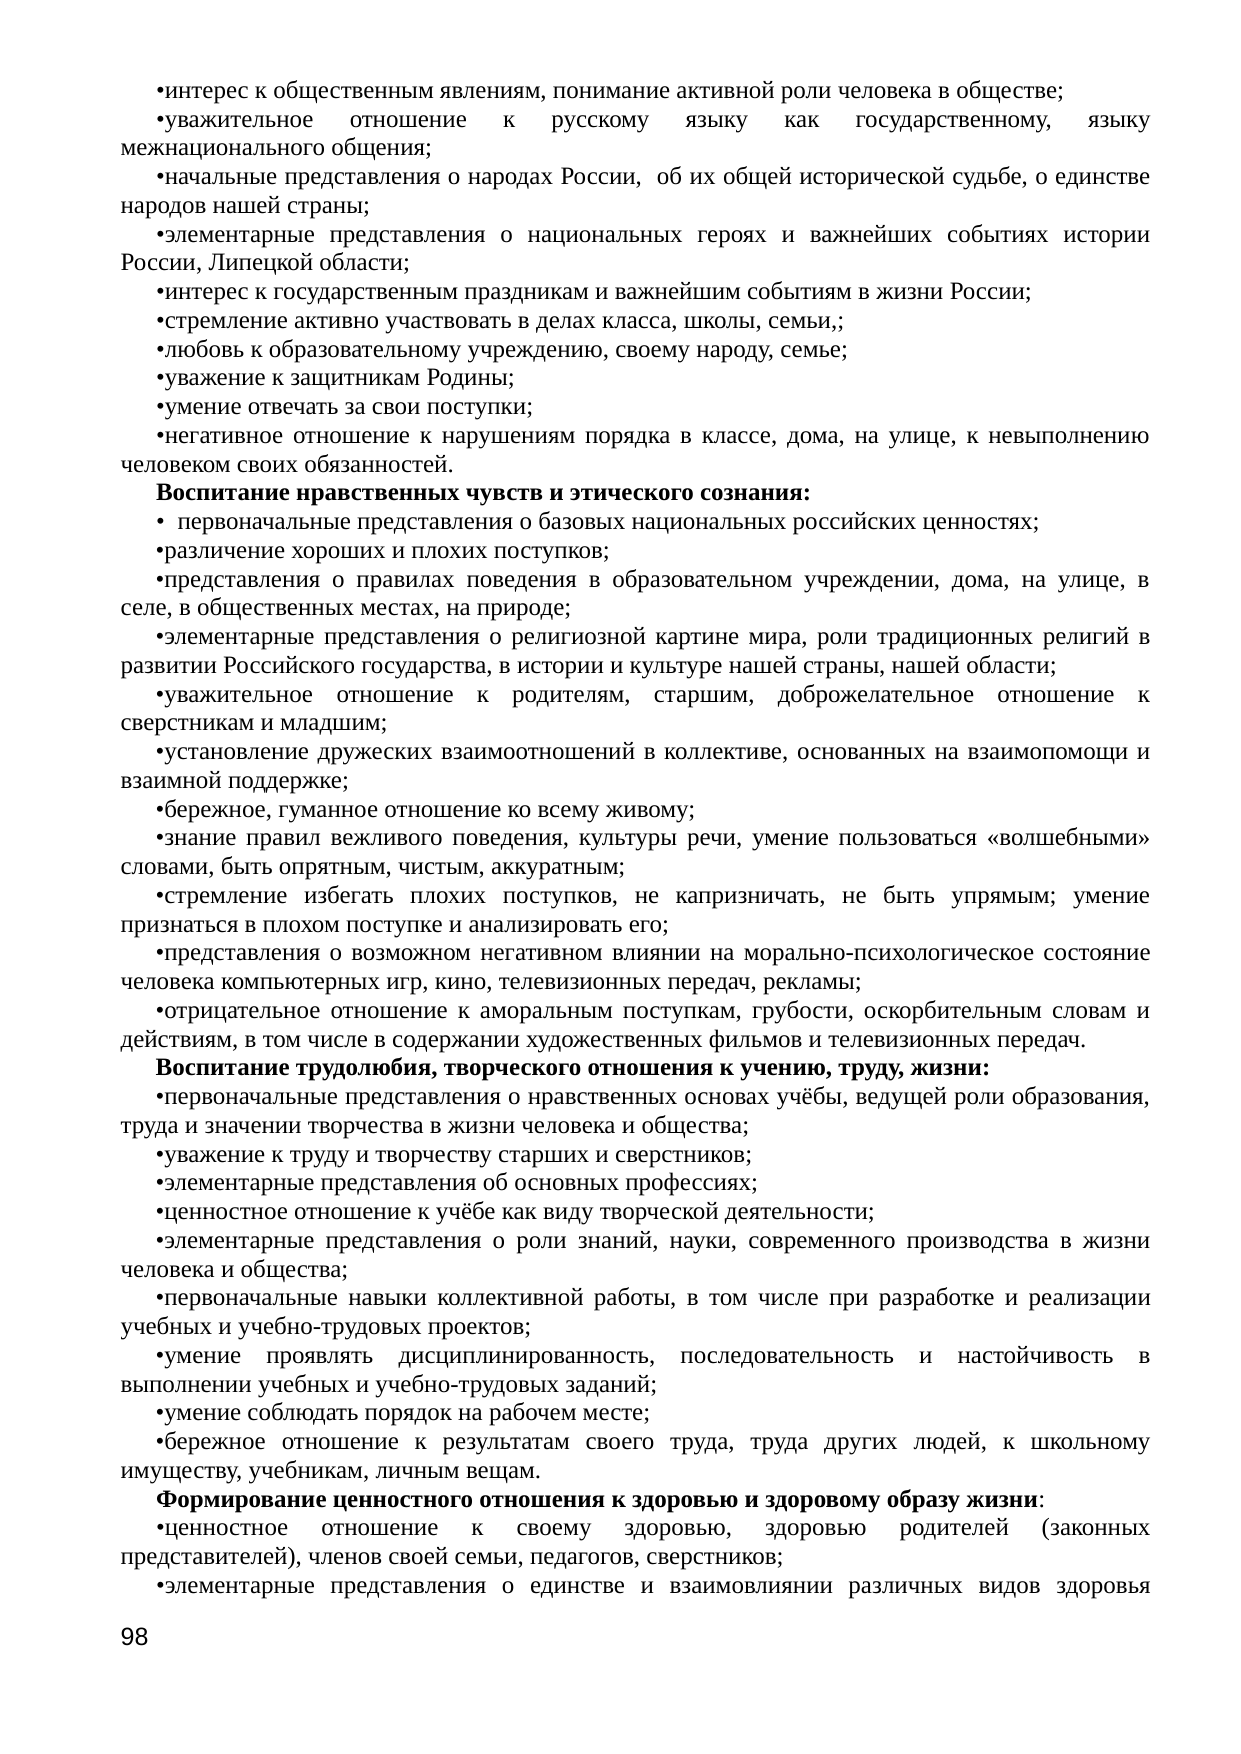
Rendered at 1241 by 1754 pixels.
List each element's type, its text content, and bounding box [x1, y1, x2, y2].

list стремление активно участвовать в делах класса, школы, семьи,; [120, 305, 1151, 334]
list бережное, гуманное отношение ко всему живому; [155, 794, 1152, 822]
list элементарные представления о единстве и взаимовлиянии различных видов здоровья [120, 1570, 1152, 1599]
list представления о возможном негативном влиянии на морально-психологическое состояние человека компьютерных игр, кино, телевизионных передач, рекламы; [120, 937, 1152, 995]
list умение соблюдать порядок на рабочем месте; [155, 1397, 1152, 1426]
list уважительное отношение к русскому языку как государственному, языку межнационального общения; [120, 104, 1152, 161]
list бережное отношение к результатам своего труда, труда других людей, к школьному имуществу, учебникам, личным вещам. [120, 1426, 1151, 1484]
list различение хороших и плохих поступков; [155, 535, 1152, 564]
list интерес к общественным явлениям, понимание активной роли человека в обществе; [120, 75, 1151, 104]
list элементарные представления о роли знаний, науки, современного производства в жизни человека и общества; [120, 1225, 1151, 1282]
list отрицательное отношение к аморальным поступкам, грубости, оскорбительным словам и действиям, в том числе в содержании художественных фильмов и телевизионных передач. [120, 995, 1151, 1052]
list знание правил вежливого поведения, культуры речи, умение пользоваться «волшебными» словами, быть опрятным, чистым, аккуратным; [120, 822, 1152, 880]
list уважение к защитникам Родины; [156, 362, 1152, 391]
list умение отвечать за свои поступки; [156, 391, 1152, 420]
list стремление избегать плохих поступков, не капризничать, не быть упрямым; умение признаться в плохом поступке и анализировать его; [120, 880, 1151, 937]
list начальные представления о народах России, об их общей исторической судьбе, о единстве народов нашей страны; [120, 161, 1151, 219]
list элементарные представления о национальных героях и важнейших событиях истории России, Липецкой области; [120, 219, 1151, 276]
list интерес к государственным праздникам и важнейшим событиям в жизни России; [120, 276, 1152, 305]
list ценностное отношение к своему здоровью, здоровью родителей (законных представителей), членов своей семьи, педагогов, сверстников; [120, 1512, 1151, 1570]
list элементарные представления о религиозной картине мира, роли традиционных религий в развитии Российского государства, в истории и культуре нашей страны, нашей области; [120, 621, 1151, 679]
list умение проявлять дисциплинированность, последовательность и настойчивость в выполнении учебных и учебно-трудовых заданий; [120, 1340, 1152, 1397]
list первоначальные представления о нравственных основах учёбы, ведущей роли образования, труда и значении творчества в жизни человека и общества; [120, 1081, 1151, 1139]
list уважение к труду и творчеству старших и сверстников; [155, 1139, 1152, 1167]
list любовь к образовательному учреждению, своему народу, семье; [120, 334, 1152, 362]
list представления о правилах поведения в образовательном учреждении, дома, на улице, в селе, в общественных местах, на природе; [120, 564, 1151, 621]
text Формирование ценностного отношения к здоровью и здоровому образу жизни: [120, 1484, 1152, 1512]
list уважительное отношение к родителям, старшим, доброжелательное отношение к сверстникам и младшим; [120, 679, 1151, 736]
list установление дружеских взаимоотношений в коллективе, основанных на взаимопомощи и взаимной поддержке; [120, 736, 1151, 794]
text Воспитание трудолюбия, творческого отношения к учению, труду, жизни: [120, 1052, 1151, 1081]
list ценностное отношение к учёбе как виду творческой деятельности; [120, 1196, 1151, 1225]
list элементарные представления об основных профессиях; [155, 1167, 1152, 1196]
list первоначальные навыки коллективной работы, в том числе при разработке и реализации учебных и учебно-трудовых проектов; [120, 1282, 1152, 1340]
text Воспитание нравственных чувств и этического сознания: [156, 477, 1152, 506]
text • первоначальные представления о базовых национальных российских ценностях; [120, 506, 1151, 535]
list негативное отношение к нарушениям порядка в классе, дома, на улице, к невыполнению человеком своих обязанностей. [120, 420, 1150, 477]
